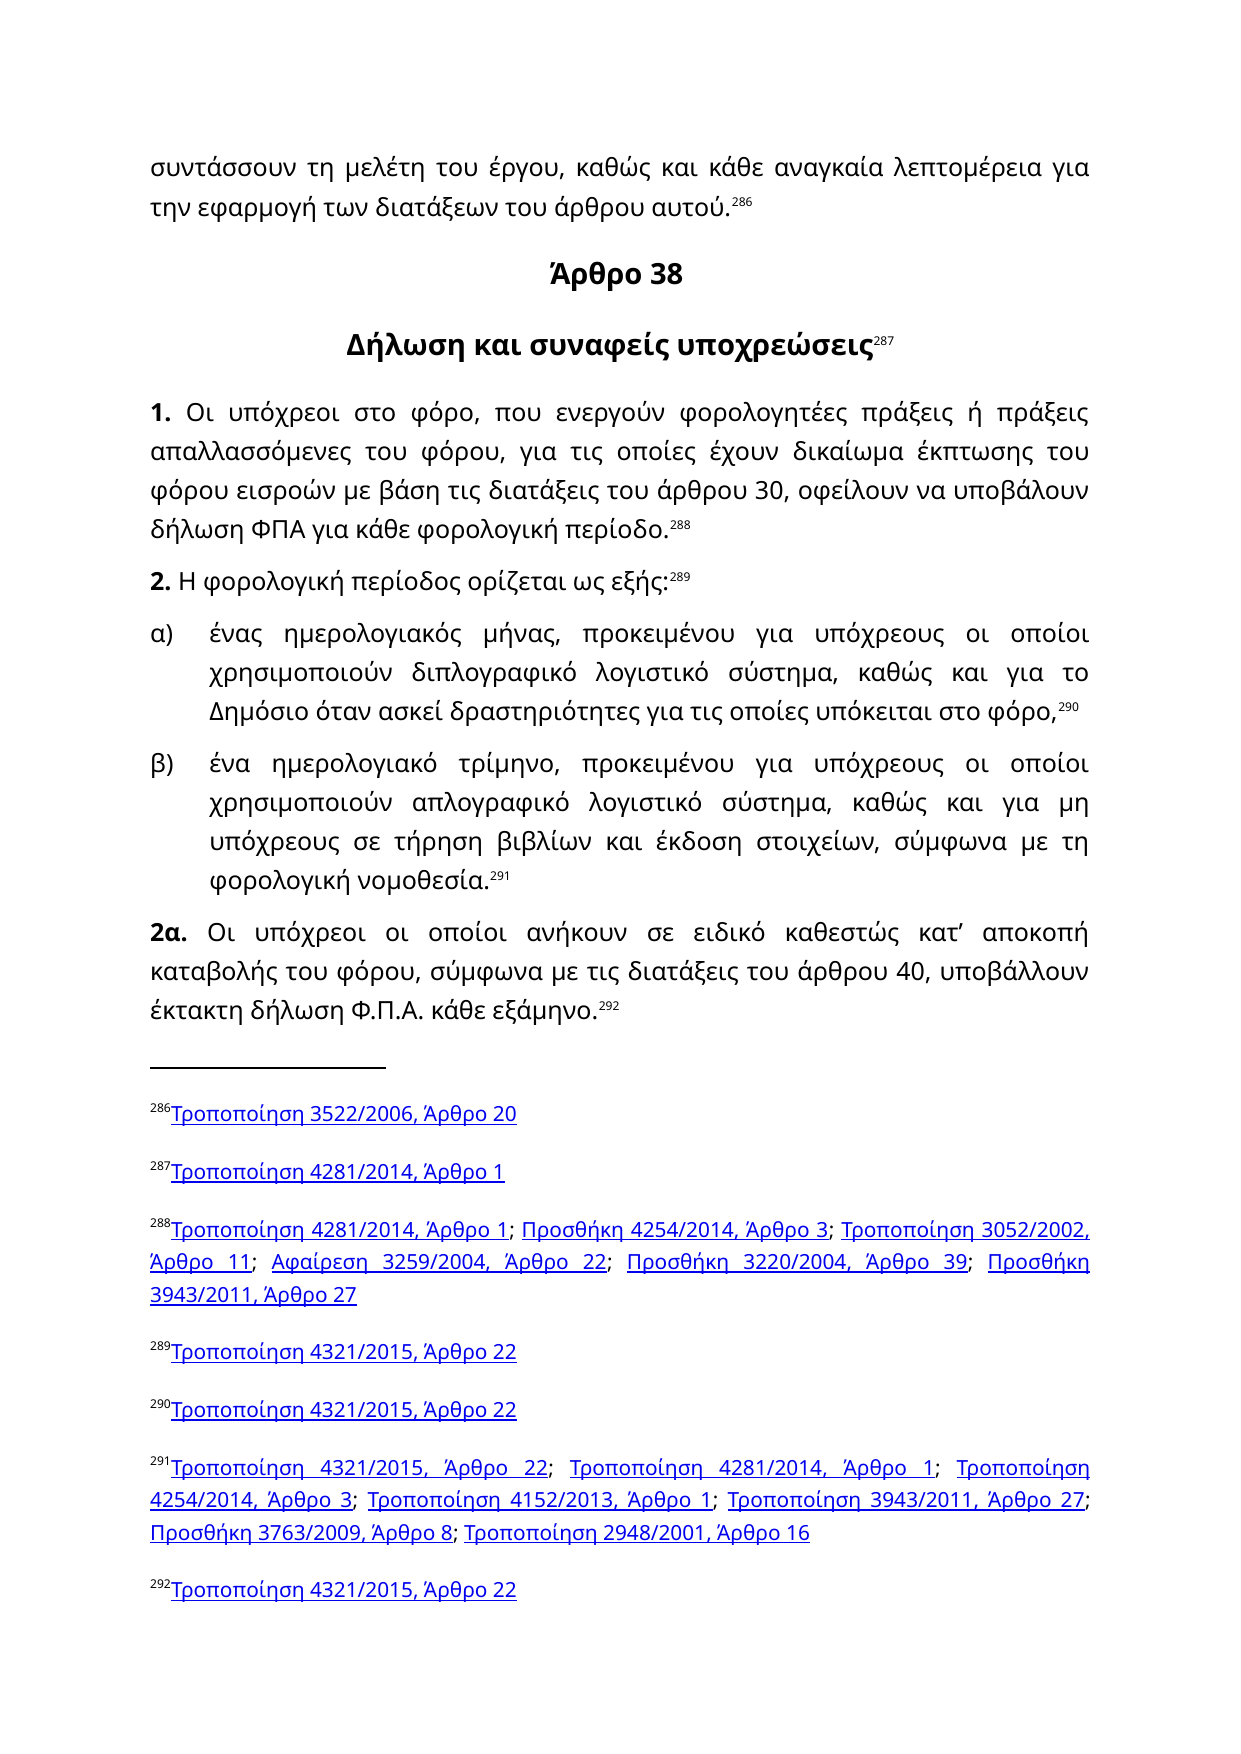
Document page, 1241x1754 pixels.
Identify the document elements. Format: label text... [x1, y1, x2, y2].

list β) ένα ημερολογιακό τρίμηνο, προκειμένου για υπόχρεους οι οποίοι χρησιμοποιούν απλογραφικό λογιστικό σύστημα, καθώς και για μη υπόχρεους σε τήρηση βιβλίων και έκδοση στοιχείων, σύμφωνα με τη φορολογική νομοθεσία. [150, 745, 1090, 897]
text 2α. Οι υπόχρεοι οι οποίοι ανήκουν σε ειδικό καθεστώς κατ’ αποκοπή καταβολής του φόρου, σύμφωνα με τις διατάξεις του άρθρου 40, υποβάλλουν έκτακτη δήλωση Φ.Π.Α. κάθε εξάμηνο. [150, 914, 1090, 1027]
text Τροποποίηση 4321/2015, Άρθρο 22 [150, 1337, 1090, 1366]
text Τροποποίηση 3522/2006, Άρθρο 20 [150, 1099, 1090, 1128]
subtitle Άρθρο 38 [150, 253, 1090, 293]
text Τροποποίηση 4321/2015, Άρθρο 22 [150, 1395, 1090, 1423]
text Τροποποίηση 4281/2014, Άρθρο 1; Προσθήκη 4254/2014, Άρθρο 3; Τροποποίηση 3052/2002, Άρθρο 11; Αφαίρεση 3259/2004, Άρθρο 22; Προσθήκη 3220/2004, Άρθρο 39; Προσθήκη 3943/2011, Άρθρο 27 [150, 1215, 1090, 1308]
text Τροποποίηση 4321/2015, Άρθρο 22 [150, 1576, 1090, 1604]
text 2. Η φορολογική περίοδος ορίζεται ως εξής: [150, 564, 1090, 598]
text συντάσσουν τη μελέτη του έργου, καθώς και κάθε αναγκαία λεπτομέρεια για την εφαρμογή των διατάξεων του άρθρου αυτού. [150, 150, 1090, 223]
subtitle Δήλωση και συναφείς υποχρεώσεις [150, 324, 1090, 364]
list α) ένας ημερολογιακός μήνας, προκειμένου για υπόχρεους οι οποίοι χρησιμοποιούν διπλογραφικό λογιστικό σύστημα, καθώς και για το Δημόσιο όταν ασκεί δραστηριότητες για τις οποίες υπόκειται στο φόρο, [150, 615, 1090, 728]
text Τροποποίηση 4321/2015, Άρθρο 22; Τροποποίηση 4281/2014, Άρθρο 1; Τροποποίηση 4254/2014, Άρθρο 3; Τροποποίηση 4152/2013, Άρθρο 1; Τροποποίηση 3943/2011, Άρθρο 27; Προσθήκη 3763/2009, Άρθρο 8; Τροποποίηση 2948/2001, Άρθρο 16 [150, 1453, 1090, 1546]
text Τροποποίηση 4281/2014, Άρθρο 1 [150, 1157, 1090, 1186]
text 1. Οι υπόχρεοι στο φόρο, που ενεργούν φορολογητέες πράξεις ή πράξεις απαλλασσόμενες του φόρου, για τις οποίες έχουν δικαίωμα έκπτωσης του φόρου εισροών με βάση τις διατάξεις του άρθρου 30, οφείλουν να υποβάλουν δήλωση ΦΠΑ για κάθε φορολογική περίοδο. [150, 394, 1090, 546]
